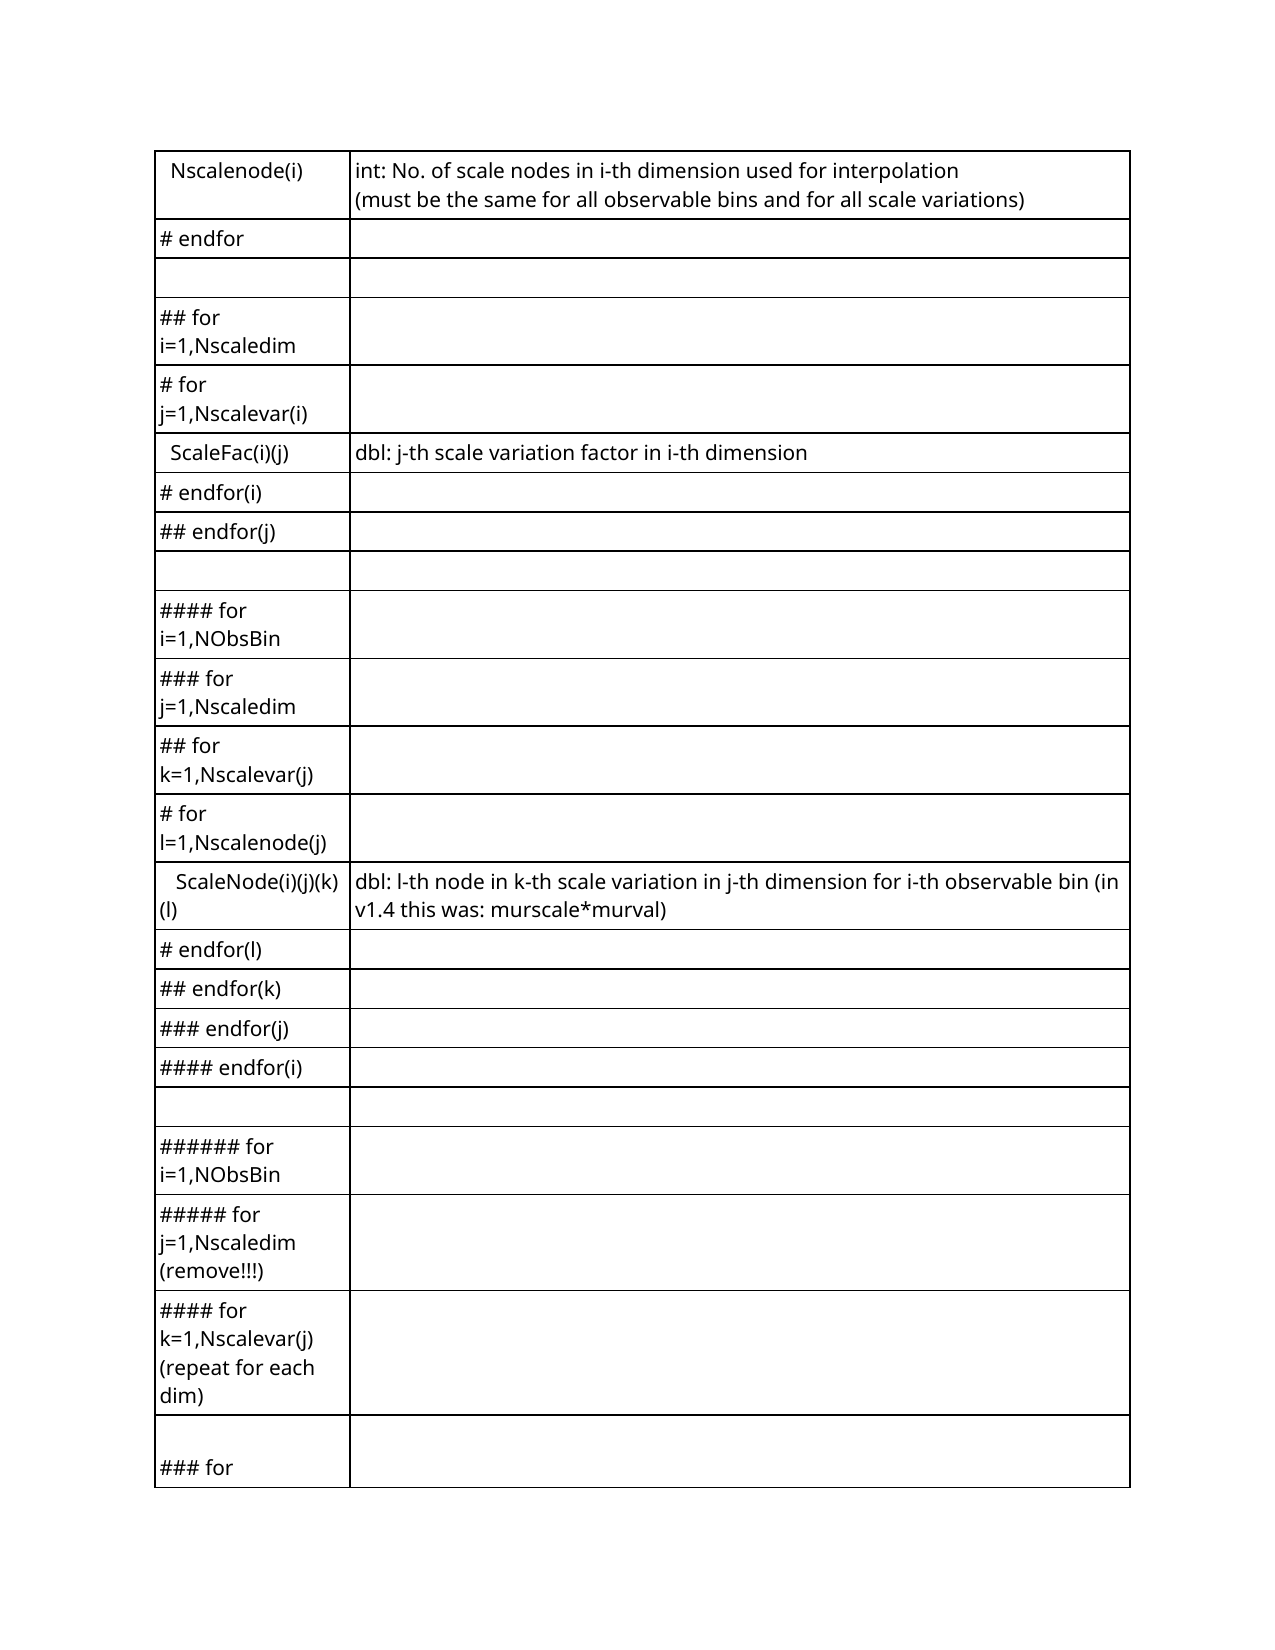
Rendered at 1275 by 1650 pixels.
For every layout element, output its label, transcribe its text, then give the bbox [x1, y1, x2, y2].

table_cell [156, 1088, 349, 1126]
table_cell ## endfor(j) [156, 513, 349, 550]
table_cell [351, 220, 1129, 257]
table_cell [351, 513, 1129, 550]
table_cell [351, 659, 1129, 725]
table_cell #### for k=1,Nscalevar(j) (repeat for each dim) [156, 1291, 349, 1414]
table_cell # for j=1,Nscalevar(i) [156, 366, 349, 432]
table_cell ## for i=1,Nscaledim [156, 298, 349, 364]
table_cell [351, 1416, 1129, 1486]
table_cell Nscalenode(i) [156, 152, 349, 218]
table_cell [351, 552, 1129, 590]
table_cell ## for k=1,Nscalevar(j) [156, 727, 349, 793]
table_cell ## endfor(k) [156, 970, 349, 1007]
table_cell # for l=1,Nscalenode(j) [156, 795, 349, 861]
table_cell [351, 1127, 1129, 1193]
table_cell [351, 1088, 1129, 1126]
table_cell [351, 795, 1129, 861]
table_cell [351, 1009, 1129, 1047]
table_cell # endfor(l) [156, 930, 349, 968]
table_cell [351, 1291, 1129, 1414]
table_cell #### endfor(i) [156, 1048, 349, 1086]
table_cell ### for j=1,Nscaledim [156, 659, 349, 725]
table_cell ##### for j=1,Nscaledim (remove!!!) [156, 1195, 349, 1290]
table_cell [351, 298, 1129, 364]
table_cell dbl: j-th scale variation factor in i-th dimension [351, 434, 1129, 472]
table_cell [351, 366, 1129, 432]
table_cell int: No. of scale nodes in i-th dimension used for interpolation (must be the same for all observable bins and for all scale variations) [351, 152, 1129, 218]
table_cell [351, 591, 1129, 657]
table_cell # endfor [156, 220, 349, 257]
table_cell [351, 1048, 1129, 1086]
table_cell [351, 930, 1129, 968]
table_cell [351, 970, 1129, 1007]
table_cell [351, 727, 1129, 793]
table_cell [156, 552, 349, 590]
table_cell ScaleNode(i)(j)(k)(l) [156, 863, 349, 929]
table_cell [156, 259, 349, 297]
table_cell [351, 259, 1129, 297]
table_cell # endfor(i) [156, 473, 349, 511]
table_cell ###### for i=1,NObsBin [156, 1127, 349, 1193]
table_cell ### for [156, 1416, 349, 1486]
table_cell dbl: l-th node in k-th scale variation in j-th dimension for i-th observable bin (in v1.4 this was: murscale*murval) [351, 863, 1129, 929]
table_cell #### for i=1,NObsBin [156, 591, 349, 657]
table_cell [351, 473, 1129, 511]
table_cell [351, 1195, 1129, 1290]
table_cell ScaleFac(i)(j) [156, 434, 349, 472]
table_cell ### endfor(j) [156, 1009, 349, 1047]
